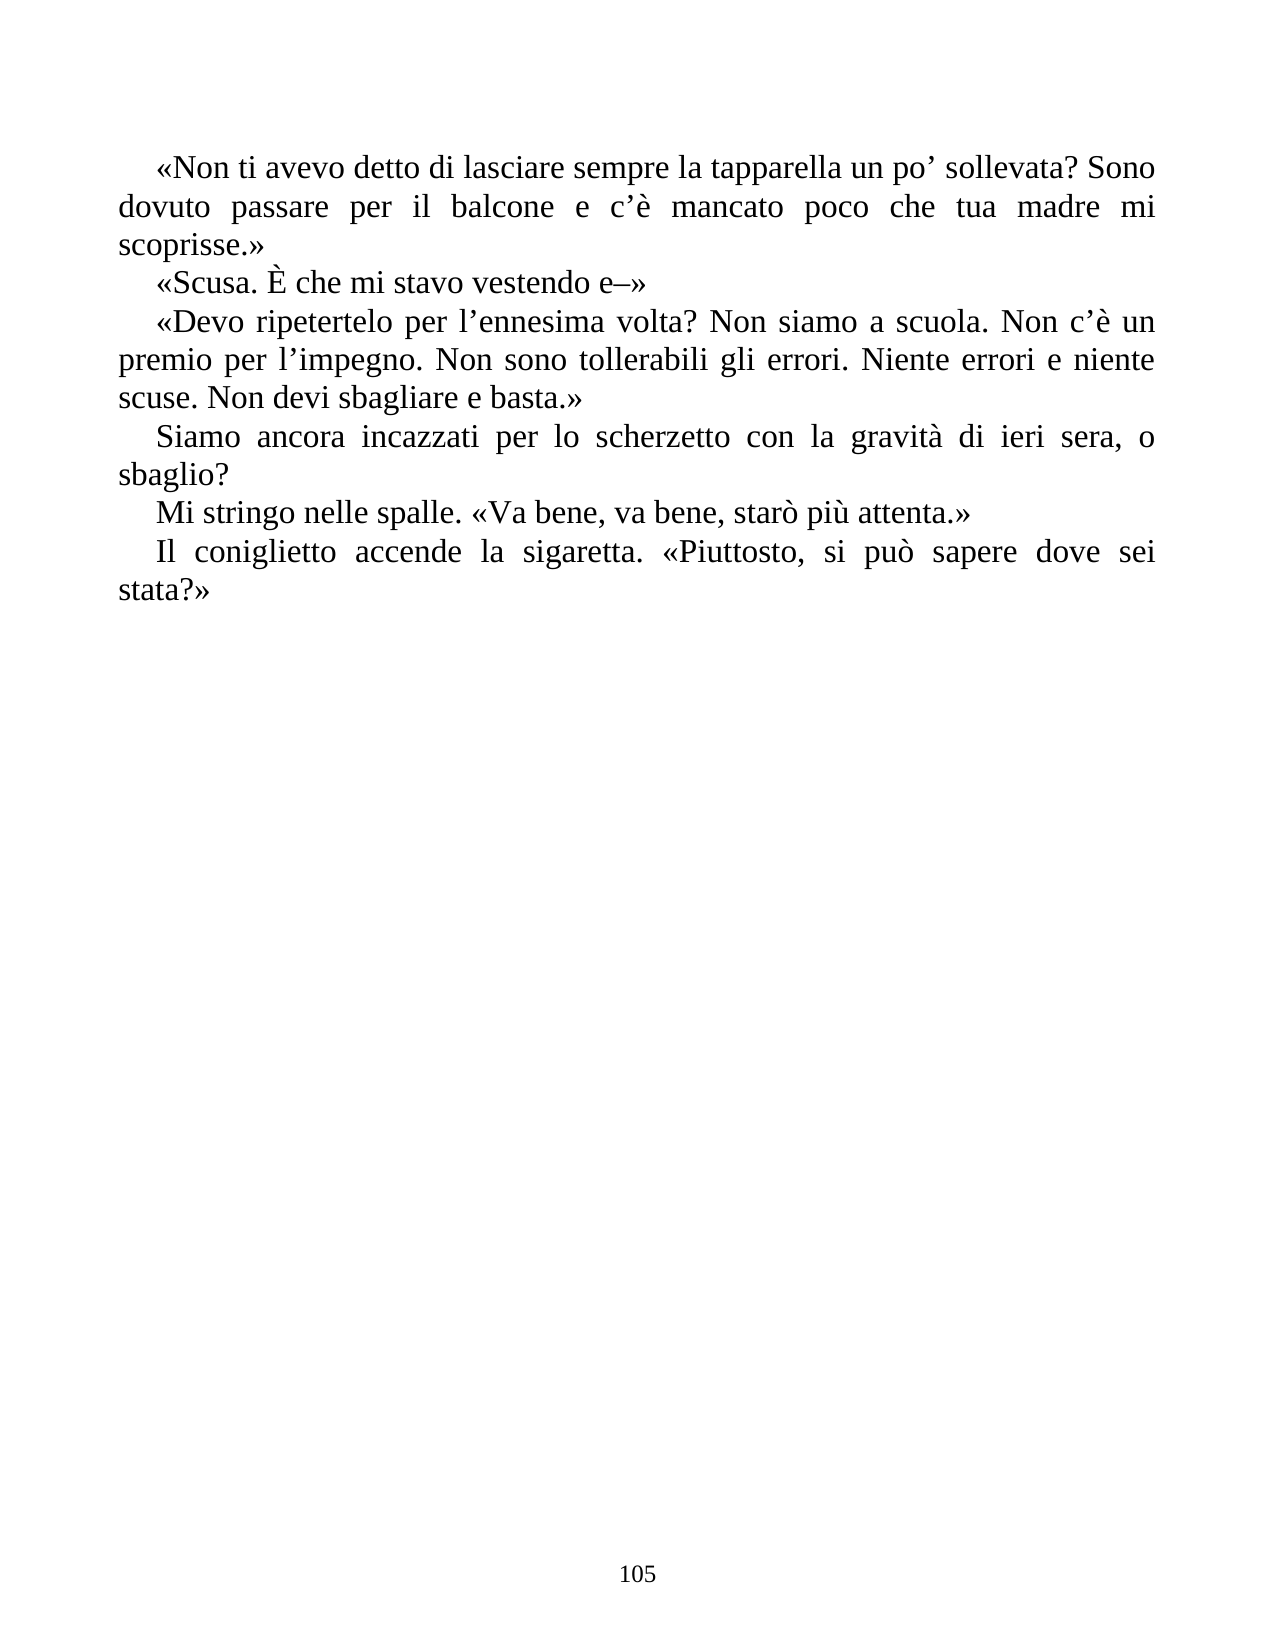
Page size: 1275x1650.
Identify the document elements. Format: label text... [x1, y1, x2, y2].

text Il coniglietto accende la sigaretta. «Piuttosto, si può sapere dove sei stata?» [118, 531, 1157, 608]
text Mi stringo nelle spalle. «Va bene, va bene, starò più attenta.» [118, 493, 1157, 531]
text «Non ti avevo detto di lasciare sempre la tapparella un po’ sollevata? Sono dovuto passare per il balcone e c’è mancato poco che tua madre mi scoprisse.» [118, 148, 1157, 263]
text «Scusa. È che mi stavo vestendo e–» [118, 263, 1157, 301]
text Siamo ancora incazzati per lo scherzetto con la gravità di ieri sera, o sbaglio? [118, 416, 1157, 493]
text «Devo ripetertelo per l’ennesima volta? Non siamo a scuola. Non c’è un premio per l’impegno. Non sono tollerabili gli errori. Niente errori e niente scuse. Non devi sbagliare e basta.» [118, 301, 1157, 416]
